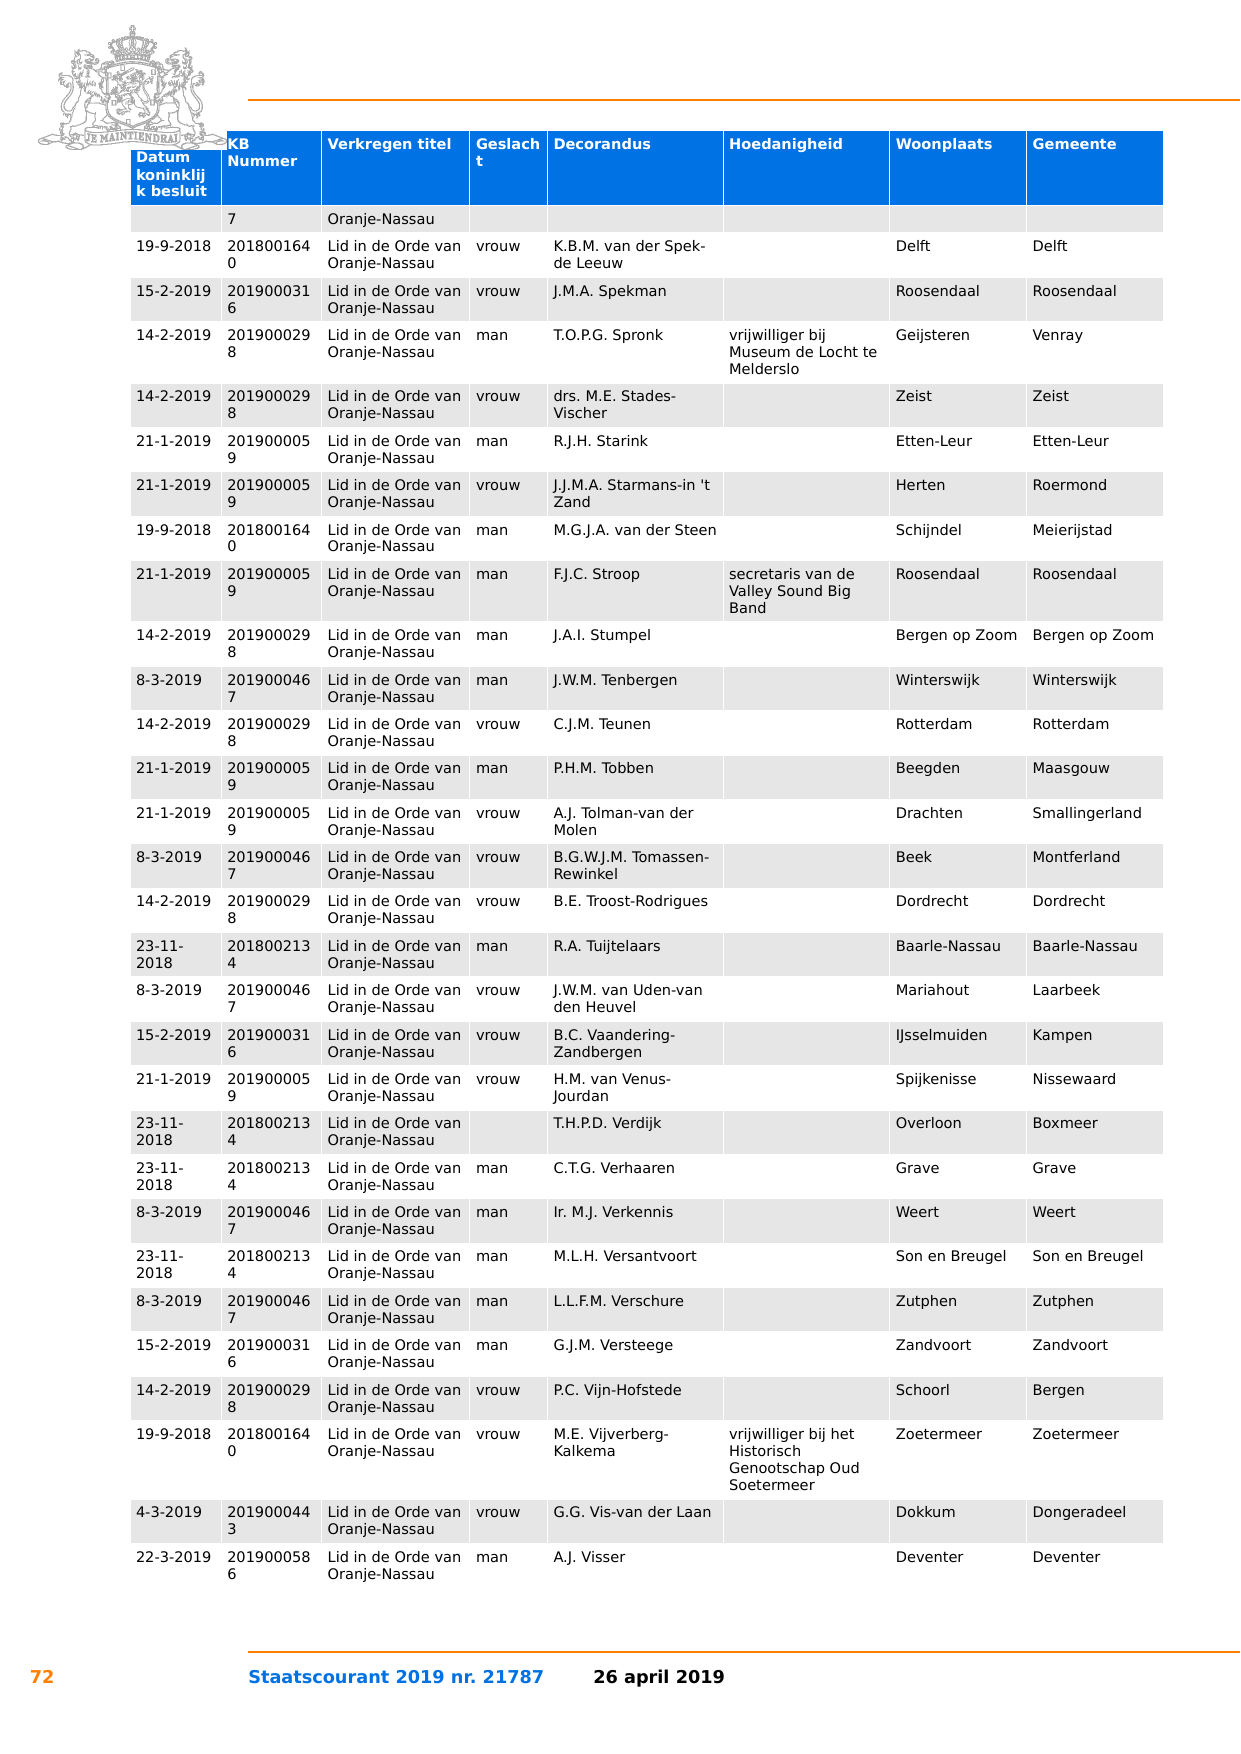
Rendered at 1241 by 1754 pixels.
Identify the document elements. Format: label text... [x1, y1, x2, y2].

table_cell [724, 756, 889, 799]
table_cell Oranje-Nassau [322, 206, 469, 232]
table_cell B.C. Vaandering-Zandbergen [548, 1022, 723, 1065]
table_cell J.J.M.A. Starmans-in 't Zand [548, 472, 723, 516]
table_cell B.G.W.J.M. Tomassen-Rewinkel [548, 844, 723, 888]
table_cell [724, 384, 889, 427]
table_cell 2019000316 [222, 1022, 321, 1065]
table_cell 8-3-2019 [131, 1288, 221, 1331]
table_cell Zandvoort [890, 1333, 1026, 1376]
table_cell Dordrecht [1027, 889, 1163, 932]
table_cell 8-3-2019 [131, 978, 221, 1021]
table_cell [890, 206, 1026, 232]
table_cell 23-11-2018 [131, 933, 221, 976]
table_cell man [470, 667, 547, 710]
table_cell vrouw [470, 1022, 547, 1065]
table_cell man [470, 322, 547, 382]
table_header Gemeente [1027, 131, 1163, 205]
table_cell Ir. M.J. Verkennis [548, 1199, 723, 1243]
table_cell Lid in de Orde van Oranje-Nassau [322, 472, 469, 516]
table_cell Lid in de Orde van Oranje-Nassau [322, 384, 469, 427]
table_cell [470, 206, 547, 232]
table_cell Schoorl [890, 1377, 1026, 1420]
table_cell [724, 234, 889, 277]
table_cell Deventer [890, 1544, 1026, 1587]
table_cell Lid in de Orde van Oranje-Nassau [322, 517, 469, 560]
table_cell [470, 1111, 547, 1154]
table_cell P.H.M. Tobben [548, 756, 723, 799]
table_cell M.L.H. Versantvoort [548, 1244, 723, 1287]
table_cell Montferland [1027, 844, 1163, 888]
table_cell vrouw [470, 472, 547, 516]
table_cell 2018002134 [222, 1111, 321, 1154]
table_cell Baarle-Nassau [1027, 933, 1163, 976]
table_cell vrouw [470, 889, 547, 932]
table_cell Dokkum [890, 1500, 1026, 1543]
table_cell [724, 1244, 889, 1287]
table_cell [724, 623, 889, 666]
table_cell 2019000059 [222, 472, 321, 516]
table_cell 2019000586 [222, 1544, 321, 1587]
table_cell 2019000467 [222, 978, 321, 1021]
table_cell 14-2-2019 [131, 1377, 221, 1420]
table_cell Lid in de Orde van Oranje-Nassau [322, 561, 469, 621]
table_cell Lid in de Orde van Oranje-Nassau [322, 1544, 469, 1587]
table_cell [724, 428, 889, 471]
table_cell T.H.P.D. Verdijk [548, 1111, 723, 1154]
table_cell [724, 1500, 889, 1543]
table_cell Delft [890, 234, 1026, 277]
table_cell Zoetermeer [890, 1421, 1026, 1498]
table_cell Winterswijk [890, 667, 1026, 710]
table_cell vrouw [470, 384, 547, 427]
table_cell [724, 1022, 889, 1065]
table_cell C.T.G. Verhaaren [548, 1155, 723, 1198]
table_cell B.E. Troost-Rodrigues [548, 889, 723, 932]
table_cell R.A. Tuijtelaars [548, 933, 723, 976]
table_cell Lid in de Orde van Oranje-Nassau [322, 844, 469, 888]
table_cell man [470, 1199, 547, 1243]
table_cell Bergen op Zoom [1027, 623, 1163, 666]
table_cell 21-1-2019 [131, 428, 221, 471]
table_cell Zutphen [1027, 1288, 1163, 1331]
table_cell [1027, 206, 1163, 232]
table_cell Lid in de Orde van Oranje-Nassau [322, 889, 469, 932]
table_cell 19-9-2018 [131, 234, 221, 277]
table_cell [724, 1377, 889, 1420]
table_cell Bergen [1027, 1377, 1163, 1420]
table_cell Rotterdam [1027, 711, 1163, 754]
table_cell 2019000467 [222, 1288, 321, 1331]
table_cell 15-2-2019 [131, 1333, 221, 1376]
table_cell Rotterdam [890, 711, 1026, 754]
table_cell vrouw [470, 1066, 547, 1109]
table_cell 23-11-2018 [131, 1244, 221, 1287]
table_cell 8-3-2019 [131, 844, 221, 888]
table_cell Herten [890, 472, 1026, 516]
table_cell Kampen [1027, 1022, 1163, 1065]
table_cell 21-1-2019 [131, 1066, 221, 1109]
table_cell [724, 933, 889, 976]
table_cell 22-3-2019 [131, 1544, 221, 1587]
table_cell G.J.M. Versteege [548, 1333, 723, 1376]
table_cell Lid in de Orde van Oranje-Nassau [322, 428, 469, 471]
table_cell [724, 800, 889, 843]
table_cell 23-11-2018 [131, 1155, 221, 1198]
table_header Decorandus [548, 131, 723, 205]
table_cell [724, 1288, 889, 1331]
table_cell [131, 206, 221, 232]
table_cell man [470, 1544, 547, 1587]
table_cell Son en Breugel [1027, 1244, 1163, 1287]
table_cell 2019000298 [222, 322, 321, 382]
table_cell Weert [890, 1199, 1026, 1243]
table_cell Zandvoort [1027, 1333, 1163, 1376]
table_cell G.G. Vis-van der Laan [548, 1500, 723, 1543]
table_cell 2019000298 [222, 384, 321, 427]
table_cell vrouw [470, 800, 547, 843]
table_cell Dordrecht [890, 889, 1026, 932]
table_cell Grave [1027, 1155, 1163, 1198]
table_cell Roosendaal [1027, 561, 1163, 621]
table_cell Delft [1027, 234, 1163, 277]
table_cell K.B.M. van der Spek-de Leeuw [548, 234, 723, 277]
table_cell [724, 1155, 889, 1198]
table_cell [724, 889, 889, 932]
table_cell vrouw [470, 844, 547, 888]
table_cell Son en Breugel [890, 1244, 1026, 1287]
table_cell man [470, 428, 547, 471]
table_header Datum koninklijk besluit [131, 150, 221, 205]
table_cell Lid in de Orde van Oranje-Nassau [322, 623, 469, 666]
table_cell Nissewaard [1027, 1066, 1163, 1109]
table_cell M.E. Vijverberg-Kalkema [548, 1421, 723, 1498]
table_cell Beegden [890, 756, 1026, 799]
table_header Verkregen titel [322, 131, 469, 205]
table_cell J.W.M. Tenbergen [548, 667, 723, 710]
table_cell Bergen op Zoom [890, 623, 1026, 666]
table_header KB Nummer [222, 131, 321, 205]
table_cell 23-11-2018 [131, 1111, 221, 1154]
table_cell Lid in de Orde van Oranje-Nassau [322, 1022, 469, 1065]
table_cell man [470, 756, 547, 799]
table_cell Zoetermeer [1027, 1421, 1163, 1498]
table_cell vrouw [470, 711, 547, 754]
table_cell 2019000316 [222, 1333, 321, 1376]
table_cell 21-1-2019 [131, 561, 221, 621]
table_header Woonplaats [890, 131, 1026, 205]
table_cell Schijndel [890, 517, 1026, 560]
table_cell C.J.M. Teunen [548, 711, 723, 754]
table_cell IJsselmuiden [890, 1022, 1026, 1065]
table_cell man [470, 1288, 547, 1331]
table_cell [724, 711, 889, 754]
table_cell Venray [1027, 322, 1163, 382]
table_cell man [470, 1155, 547, 1198]
table_cell [724, 844, 889, 888]
table_cell [724, 1544, 889, 1587]
table_cell Spijkenisse [890, 1066, 1026, 1109]
table_cell Lid in de Orde van Oranje-Nassau [322, 1377, 469, 1420]
table_cell P.C. Vijn-Hofstede [548, 1377, 723, 1420]
table_cell Baarle-Nassau [890, 933, 1026, 976]
table_cell [724, 1333, 889, 1376]
table_cell Maasgouw [1027, 756, 1163, 799]
table_cell [724, 1111, 889, 1154]
table_cell [548, 206, 723, 232]
table_cell [724, 517, 889, 560]
table_cell Dongeradeel [1027, 1500, 1163, 1543]
table_cell 15-2-2019 [131, 1022, 221, 1065]
table_cell Lid in de Orde van Oranje-Nassau [322, 1111, 469, 1154]
table_cell 2018002134 [222, 933, 321, 976]
table_cell 2019000298 [222, 1377, 321, 1420]
table_cell Beek [890, 844, 1026, 888]
table_cell [724, 472, 889, 516]
table_cell 2019000298 [222, 711, 321, 754]
table_cell 2019000298 [222, 889, 321, 932]
table_cell Lid in de Orde van Oranje-Nassau [322, 756, 469, 799]
table_cell Lid in de Orde van Oranje-Nassau [322, 711, 469, 754]
table_cell F.J.C. Stroop [548, 561, 723, 621]
table_cell Laarbeek [1027, 978, 1163, 1021]
table_cell vrijwilliger bij Museum de Locht te Melderslo [724, 322, 889, 382]
table_cell Lid in de Orde van Oranje-Nassau [322, 1288, 469, 1331]
table_cell M.G.J.A. van der Steen [548, 517, 723, 560]
table_cell 21-1-2019 [131, 756, 221, 799]
table_cell Zutphen [890, 1288, 1026, 1331]
table_cell secretaris van de Valley Sound Big Band [724, 561, 889, 621]
table_cell 2018002134 [222, 1244, 321, 1287]
table_cell vrouw [470, 234, 547, 277]
table_cell Lid in de Orde van Oranje-Nassau [322, 1500, 469, 1543]
table_cell A.J. Visser [548, 1544, 723, 1587]
table_cell 2019000467 [222, 1199, 321, 1243]
table_cell Roermond [1027, 472, 1163, 516]
table_cell 19-9-2018 [131, 517, 221, 560]
table_cell man [470, 623, 547, 666]
table_cell Lid in de Orde van Oranje-Nassau [322, 322, 469, 382]
table_cell Geijsteren [890, 322, 1026, 382]
table_cell 2019000316 [222, 278, 321, 321]
table_cell Mariahout [890, 978, 1026, 1021]
table_cell Lid in de Orde van Oranje-Nassau [322, 800, 469, 843]
table_cell 4-3-2019 [131, 1500, 221, 1543]
table_cell J.A.I. Stumpel [548, 623, 723, 666]
table_header Geslacht [470, 131, 547, 205]
table_cell vrouw [470, 1500, 547, 1543]
table_cell 2019000059 [222, 800, 321, 843]
table_cell 2018001640 [222, 517, 321, 560]
table_cell 2019000467 [222, 844, 321, 888]
table_cell man [470, 1333, 547, 1376]
table_cell Zeist [1027, 384, 1163, 427]
table_cell 21-1-2019 [131, 472, 221, 516]
table_cell Roosendaal [890, 561, 1026, 621]
table_cell Deventer [1027, 1544, 1163, 1587]
table_cell 2018002134 [222, 1155, 321, 1198]
table_cell 2019000059 [222, 428, 321, 471]
table_cell Grave [890, 1155, 1026, 1198]
table_cell Etten-Leur [890, 428, 1026, 471]
table_cell vrouw [470, 978, 547, 1021]
table_cell Meierijstad [1027, 517, 1163, 560]
table_cell H.M. van Venus-Jourdan [548, 1066, 723, 1109]
table_cell Lid in de Orde van Oranje-Nassau [322, 278, 469, 321]
table_cell Smallingerland [1027, 800, 1163, 843]
table_cell J.M.A. Spekman [548, 278, 723, 321]
table_cell 8-3-2019 [131, 1199, 221, 1243]
table_cell man [470, 933, 547, 976]
table_cell Lid in de Orde van Oranje-Nassau [322, 234, 469, 277]
table_cell man [470, 517, 547, 560]
table_cell T.O.P.G. Spronk [548, 322, 723, 382]
table_cell [724, 1199, 889, 1243]
table_cell [724, 978, 889, 1021]
table_cell Roosendaal [890, 278, 1026, 321]
table_cell [724, 206, 889, 232]
table_cell Overloon [890, 1111, 1026, 1154]
table_cell [724, 1066, 889, 1109]
table_cell 7 [222, 206, 321, 232]
table_cell Lid in de Orde van Oranje-Nassau [322, 1244, 469, 1287]
table_cell 2019000059 [222, 1066, 321, 1109]
table_cell man [470, 561, 547, 621]
table_cell 14-2-2019 [131, 384, 221, 427]
table_cell 2019000467 [222, 667, 321, 710]
table_cell drs. M.E. Stades-Vischer [548, 384, 723, 427]
table_cell [724, 667, 889, 710]
table_cell Lid in de Orde van Oranje-Nassau [322, 1333, 469, 1376]
table_cell A.J. Tolman-van der Molen [548, 800, 723, 843]
table_cell 14-2-2019 [131, 322, 221, 382]
table_cell Winterswijk [1027, 667, 1163, 710]
table_cell Lid in de Orde van Oranje-Nassau [322, 667, 469, 710]
table_cell Lid in de Orde van Oranje-Nassau [322, 1199, 469, 1243]
table_cell man [470, 1244, 547, 1287]
table_cell [724, 278, 889, 321]
table_cell Lid in de Orde van Oranje-Nassau [322, 1155, 469, 1198]
table_cell 2018001640 [222, 234, 321, 277]
table_cell Lid in de Orde van Oranje-Nassau [322, 1421, 469, 1498]
table_cell L.L.F.M. Verschure [548, 1288, 723, 1331]
table_cell vrouw [470, 1421, 547, 1498]
table_cell 2018001640 [222, 1421, 321, 1498]
table_cell 8-3-2019 [131, 667, 221, 710]
table_cell 2019000059 [222, 756, 321, 799]
table_cell Roosendaal [1027, 278, 1163, 321]
table_cell 2019000298 [222, 623, 321, 666]
table_cell 2019000059 [222, 561, 321, 621]
table_cell Drachten [890, 800, 1026, 843]
table_cell 15-2-2019 [131, 278, 221, 321]
table_cell 14-2-2019 [131, 889, 221, 932]
table_cell vrouw [470, 1377, 547, 1420]
table_cell vrouw [470, 278, 547, 321]
table_cell Lid in de Orde van Oranje-Nassau [322, 933, 469, 976]
table_cell J.W.M. van Uden-van den Heuvel [548, 978, 723, 1021]
table_cell Lid in de Orde van Oranje-Nassau [322, 978, 469, 1021]
table_cell vrijwilliger bij het Historisch Genootschap Oud Soetermeer [724, 1421, 889, 1498]
table_cell 2019000443 [222, 1500, 321, 1543]
table_header Hoedanigheid [724, 131, 889, 205]
table_cell 21-1-2019 [131, 800, 221, 843]
table_cell Zeist [890, 384, 1026, 427]
table_cell Etten-Leur [1027, 428, 1163, 471]
picture [38, 25, 227, 150]
table_cell Boxmeer [1027, 1111, 1163, 1154]
table_cell 19-9-2018 [131, 1421, 221, 1498]
table_cell Weert [1027, 1199, 1163, 1243]
table_cell 14-2-2019 [131, 711, 221, 754]
table_cell R.J.H. Starink [548, 428, 723, 471]
table_cell 14-2-2019 [131, 623, 221, 666]
table_cell Lid in de Orde van Oranje-Nassau [322, 1066, 469, 1109]
